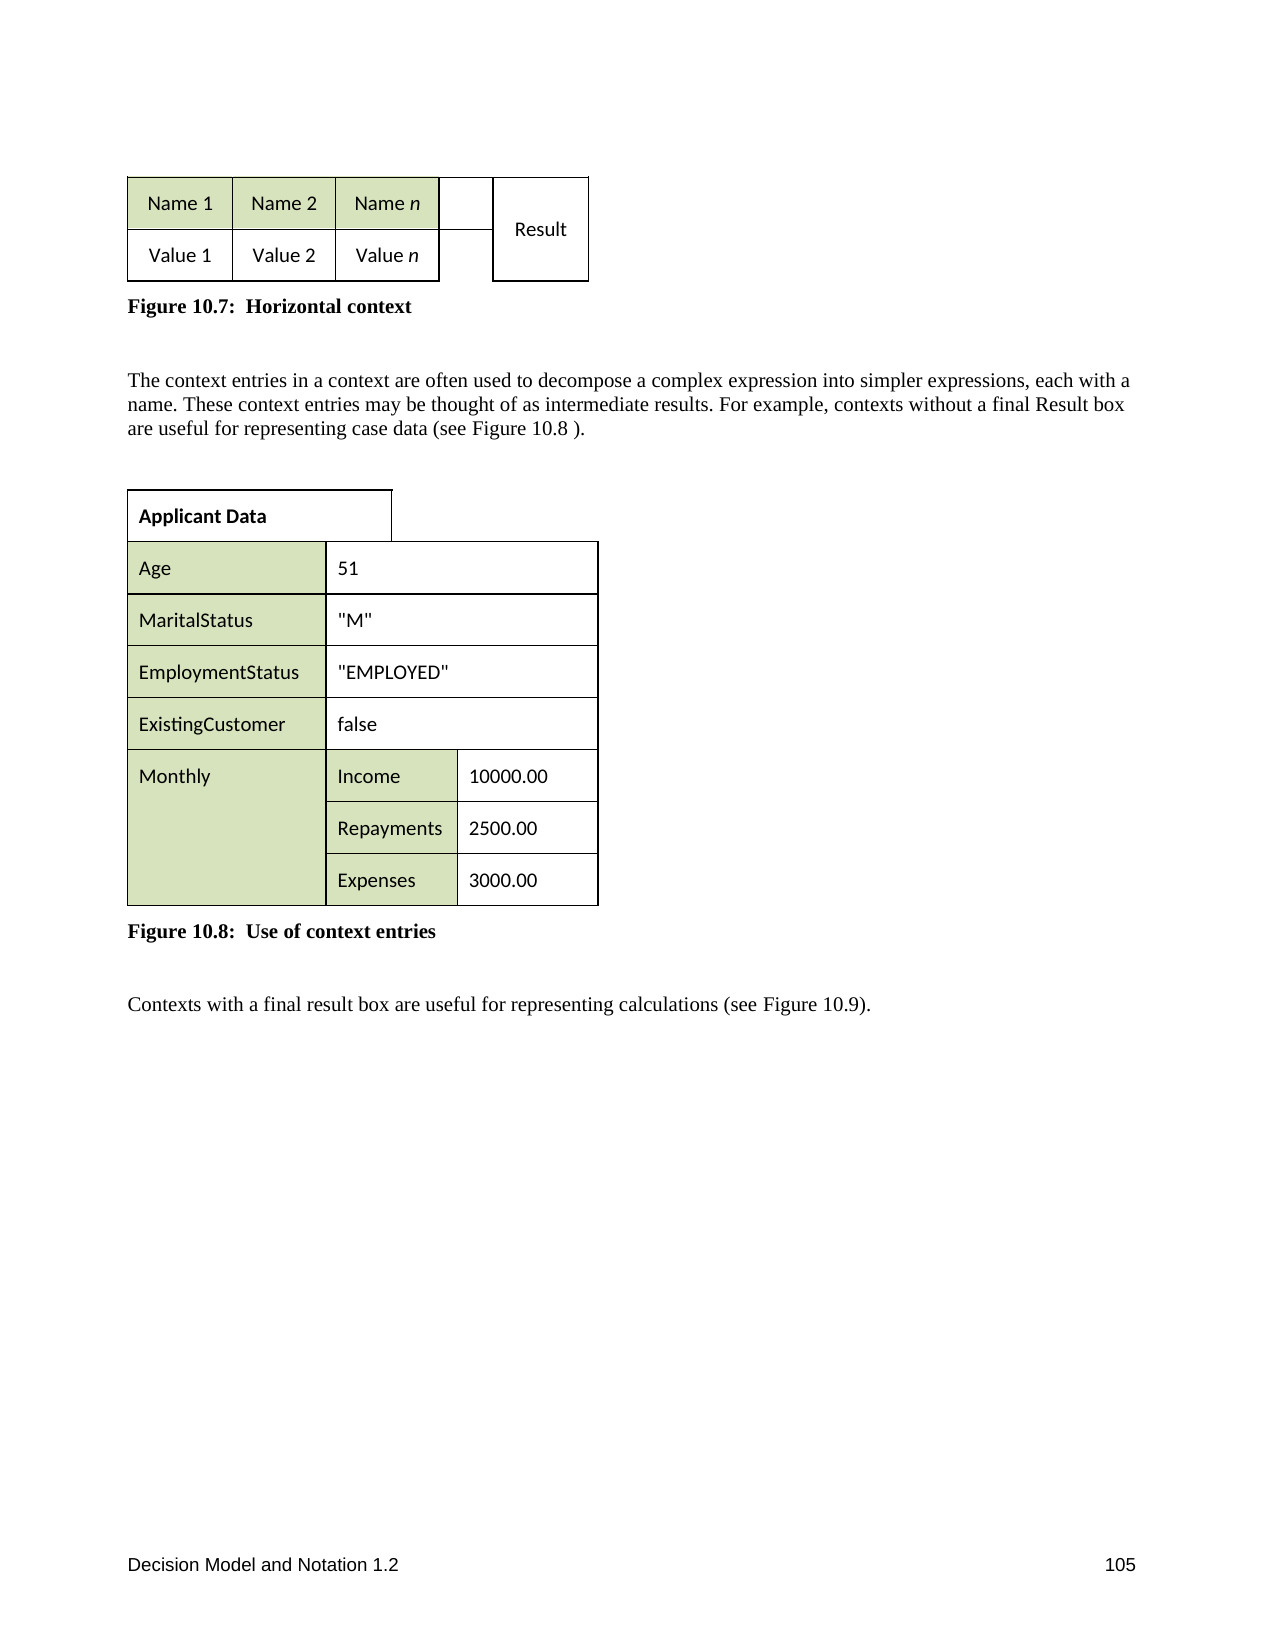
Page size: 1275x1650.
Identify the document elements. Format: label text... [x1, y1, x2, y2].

text Contexts with a final result box are useful for representing calculations (see Figure 10.9). [127, 992, 1147, 1016]
table_cell Monthly [128, 750, 325, 905]
table_cell Repayments [327, 802, 457, 853]
text Figure 10.8: Use of context entries [127, 919, 1147, 943]
table_header Name n [336, 178, 438, 228]
table_cell Value 2 [233, 230, 335, 280]
table_cell 3000.00 [458, 854, 597, 905]
table_cell false [327, 698, 597, 749]
table_cell EmploymentStatus [128, 646, 325, 697]
table_cell [440, 230, 492, 280]
table_cell Value 1 [128, 230, 232, 280]
table_cell Expenses [327, 854, 457, 905]
table_cell "EMPLOYED" [327, 646, 597, 697]
table_header Name 2 [233, 178, 335, 228]
table_cell Value n [336, 230, 438, 280]
table_header Applicant Data [128, 491, 391, 541]
table_cell MaritalStatus [128, 595, 325, 645]
table_cell 2500.00 [458, 802, 597, 853]
table_header [440, 178, 492, 228]
table_cell 51 [327, 542, 597, 593]
text Figure 10.7: Horizontal context [127, 294, 1147, 318]
table_cell ExistingCustomer [128, 698, 325, 749]
table_header Result [494, 178, 588, 280]
table_header [392, 489, 598, 541]
table_cell Income [327, 750, 457, 801]
table_header Name 1 [128, 178, 232, 228]
table_cell Age [128, 542, 325, 593]
table_cell "M" [327, 595, 597, 645]
table_cell 10000.00 [458, 750, 597, 801]
text The context entries in a context are often used to decompose a complex expression into simpler expressions, each with a name. These context entries may be thought of as intermediate results. For example, contexts without a final Result box are useful for representing case data (see Figure 10.8 ). [127, 368, 1147, 440]
